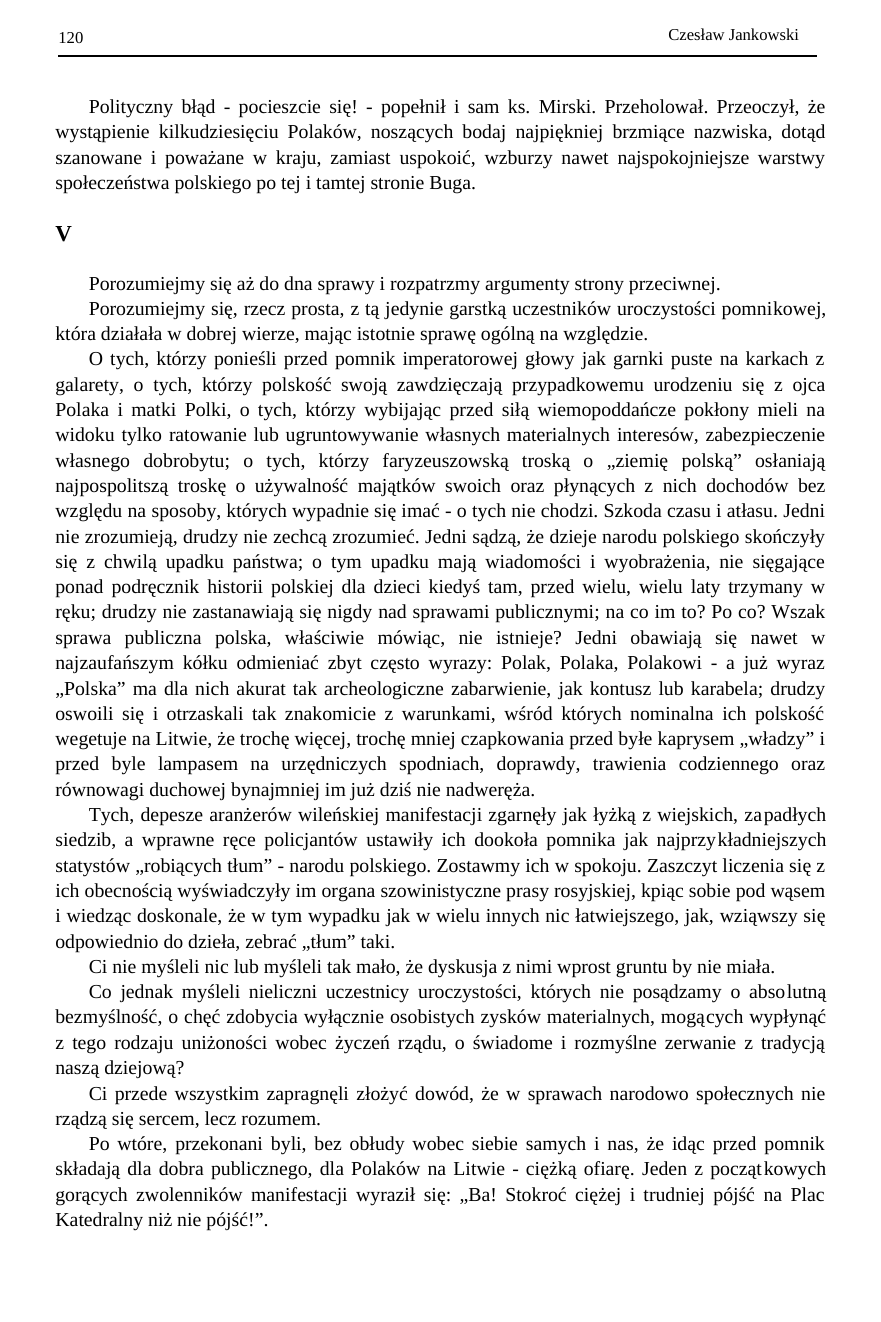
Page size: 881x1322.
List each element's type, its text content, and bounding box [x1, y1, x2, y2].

text Porozumiejmy się aż do dna sprawy i rozpatrzmy argumenty strony przeciwnej. [55, 271, 826, 294]
text Ci przede wszystkim zapragnęli złożyć dowód, że w sprawach narodowo społecznych nie rządzą się sercem, lecz rozumem. [55, 1081, 826, 1129]
text Co jednak myśleli nieliczni uczestnicy uroczystości, których nie posądzamy o abso­lutną bezmyślność, o chęć zdobycia wyłącznie osobistych zysków materialnych, mogą­cych wypłynąć z tego rodzaju uniżoności wobec życzeń rządu, o świadome i rozmyślne zerwanie z tradycją naszą dziejową? [55, 980, 826, 1079]
text Po wtóre, przekonani byli, bez obłudy wobec siebie samych i nas, że idąc przed pomnik składają dla dobra publicznego, dla Polaków na Litwie - ciężką ofiarę. Jeden z począt­kowych gorących zwolenników manifestacji wyraził się: „Ba! Stokroć ciężej i trudniej pójść na Plac Katedralny niż nie pójść!”. [55, 1132, 826, 1231]
subtitle V [55, 221, 826, 246]
text Tych, depesze aranżerów wileńskiej manifestacji zgarnęły jak łyżką z wiejskich, za­padłych siedzib, a wprawne ręce policjantów ustawiły ich dookoła pomnika jak najprzy­kładniejszych statystów „robiących tłum” - narodu polskiego. Zostawmy ich w spokoju. Zaszczyt liczenia się z ich obecnością wyświadczyły im organa szowinistyczne prasy rosyjskiej, kpiąc sobie pod wąsem i wiedząc doskonale, że w tym wypadku jak w wielu innych nic łatwiejszego, jak, wziąwszy się odpowiednio do dzieła, zebrać „tłum” taki. [55, 803, 826, 952]
text Porozumiejmy się, rzecz prosta, z tą jedynie garstką uczestników uroczystości pomni­kowej, która działała w dobrej wierze, mając istotnie sprawę ogólną na względzie. [55, 297, 826, 345]
text Polityczny błąd - pocieszcie się! - popełnił i sam ks. Mirski. Przeholował. Przeoczył, że wystąpienie kilkudziesięciu Polaków, noszących bodaj najpiękniej brzmiące nazwiska, dotąd szanowane i poważane w kraju, zamiast uspokoić, wzburzy nawet najspokojniejsze warstwy społeczeństwa polskiego po tej i tamtej stronie Buga. [55, 95, 826, 194]
text 120 [58, 28, 89, 47]
text O tych, którzy ponieśli przed pomnik imperatorowej głowy jak garnki puste na karkach z galarety, o tych, którzy polskość swoją zawdzięczają przypadkowemu urodzeniu się z ojca Polaka i matki Polki, o tych, którzy wybijając przed siłą wiemopoddańcze pokłony mieli na widoku tylko ratowanie lub ugruntowywanie własnych materialnych interesów, zabezpieczenie własnego dobrobytu; o tych, którzy faryzeuszowską troską o „ziemię polską” osłaniają najpospolitszą troskę o używalność majątków swoich oraz płynących z nich dochodów bez względu na sposoby, których wypadnie się imać - o tych nie chodzi. Szkoda czasu i atłasu. Jedni nie zrozumieją, drudzy nie zechcą zrozumieć. Jedni sądzą, że dzieje narodu polskiego skończyły się z chwilą upadku państwa; o tym upadku mają wiadomości i wyobrażenia, nie sięgające ponad podręcznik historii polskiej dla dzieci kiedyś tam, przed wielu, wielu laty trzymany w ręku; drudzy nie zastanawiają się nigdy nad sprawami publicznymi; na co im to? Po co? Wszak sprawa publiczna polska, wła­ściwie mówiąc, nie istnieje? Jedni obawiają się nawet w najzaufańszym kółku odmieniać zbyt często wyrazy: Polak, Polaka, Polakowi - a już wyraz „Polska” ma dla nich akurat tak archeologiczne zabarwienie, jak kontusz lub karabela; drudzy oswoili się i otrzaskali tak znakomicie z warunkami, wśród których nominalna ich polskość wegetuje na Litwie, że trochę więcej, trochę mniej czapkowania przed byłe kaprysem „władzy” i przed byle lampasem na urzędniczych spodniach, doprawdy, trawienia codziennego oraz równowagi duchowej bynajmniej im już dziś nie nadweręża. [55, 347, 826, 801]
text Ci nie myśleli nic lub myśleli tak mało, że dyskusja z nimi wprost gruntu by nie miała. [55, 955, 826, 978]
text Czesław Jankowski [668, 25, 819, 44]
